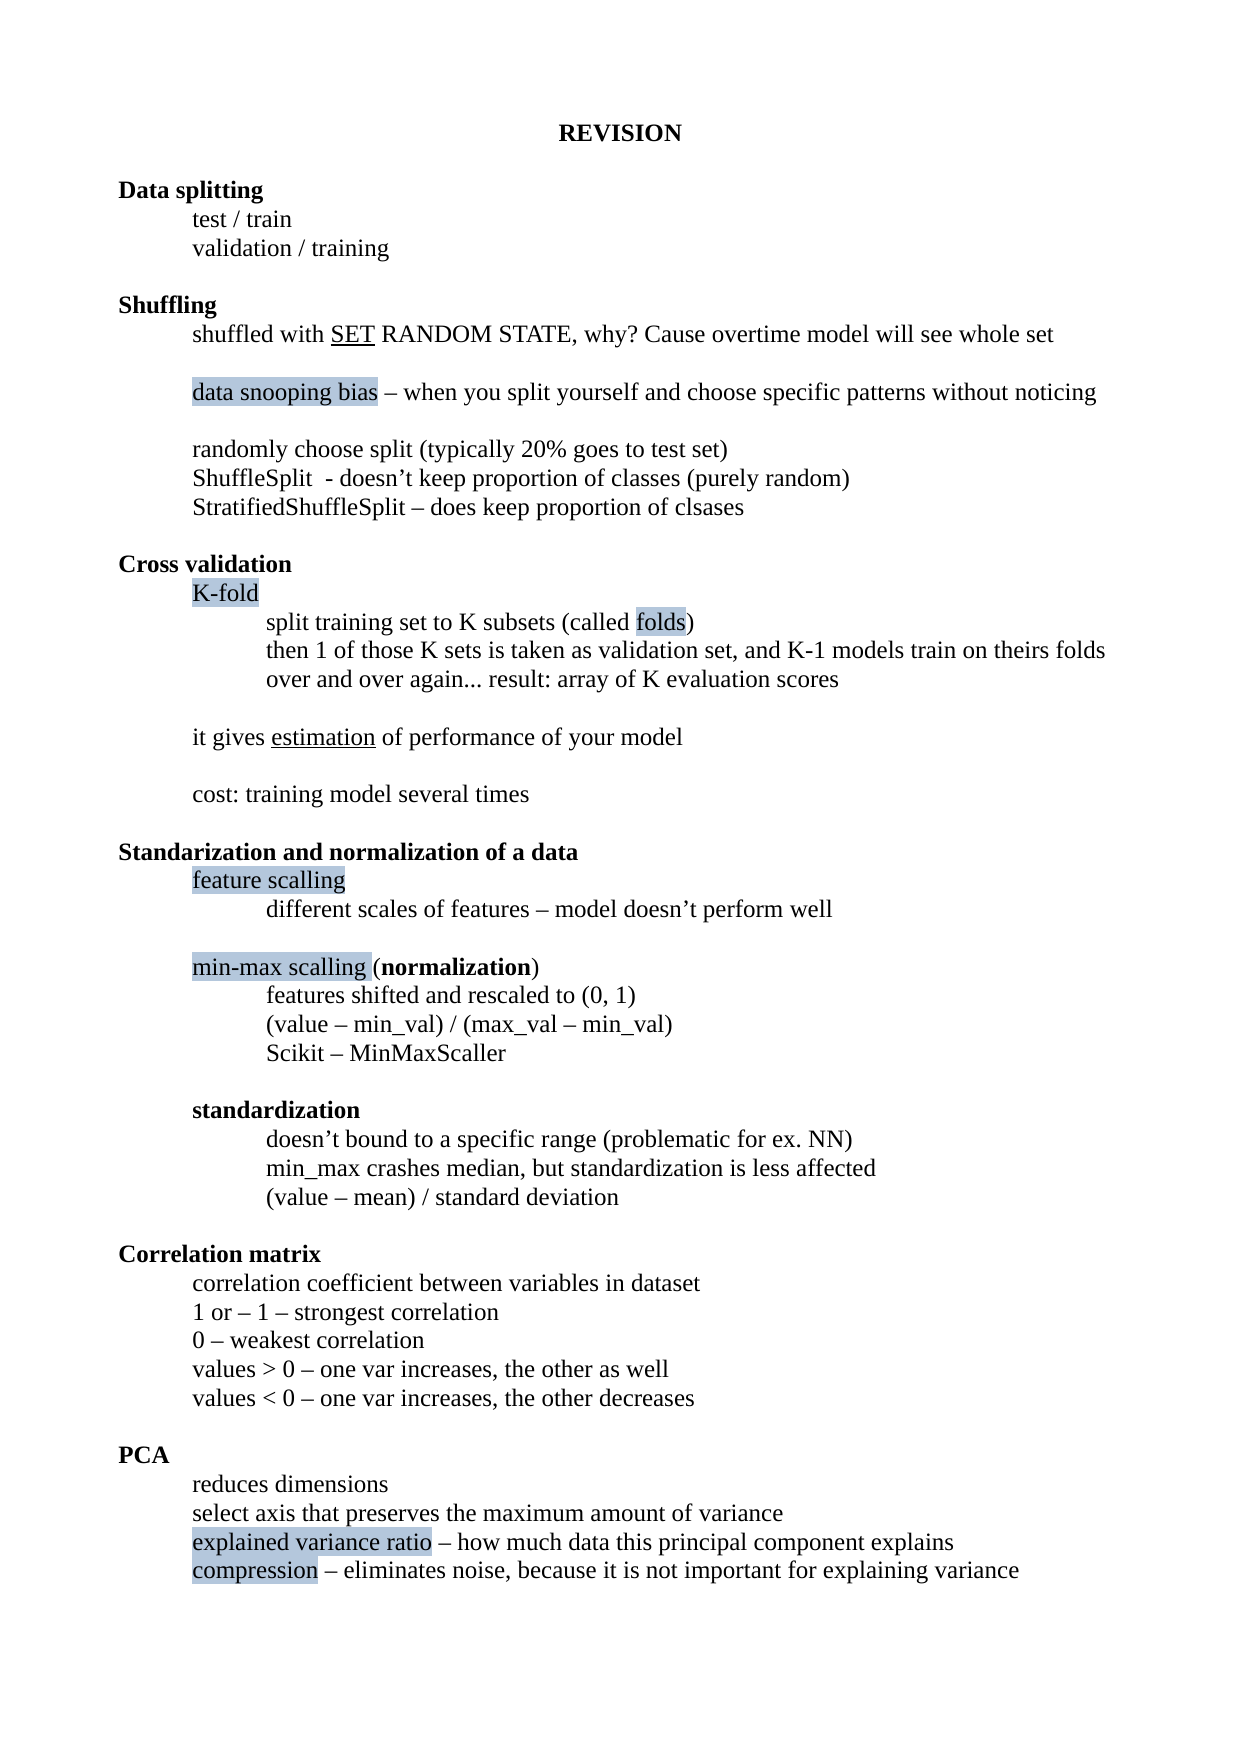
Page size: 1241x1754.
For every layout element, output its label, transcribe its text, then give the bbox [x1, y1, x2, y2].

text (value – mean) / standard deviation [118, 1182, 1122, 1211]
text min_max crashes median, but standardization is less affected [118, 1153, 1122, 1182]
text Standarization and normalization of a data [118, 837, 1122, 866]
text ShuffleSplit - doesn’t keep proportion of classes (purely random) [118, 463, 1122, 492]
text explained variance ratio – how much data this principal component explains [118, 1527, 1122, 1556]
text over and over again... result: array of K evaluation scores [118, 664, 1122, 693]
text values < 0 – one var increases, the other decreases [118, 1383, 1122, 1412]
text PCA [118, 1441, 1122, 1469]
text standardization [118, 1096, 1122, 1124]
text reduces dimensions [118, 1469, 1122, 1498]
text validation / training [118, 233, 1122, 262]
text split training set to K subsets (called folds) [118, 607, 1122, 636]
text StratifiedShuffleSplit – does keep proportion of clsases [118, 492, 1122, 521]
text Data splitting [118, 176, 1122, 204]
text test / train [118, 204, 1122, 233]
text cost: training model several times [118, 779, 1122, 808]
text min-max scalling (normalization) [118, 952, 1122, 981]
text select axis that preserves the maximum amount of variance [118, 1498, 1122, 1527]
text Cross validation [118, 549, 1122, 578]
text correlation coefficient between variables in dataset [118, 1268, 1122, 1297]
text different scales of features – model doesn’t perform well [118, 894, 1122, 923]
text feature scalling [118, 866, 1122, 894]
text Shuffling [118, 291, 1122, 319]
text Scikit – MinMaxScaller [118, 1038, 1122, 1067]
text randomly choose split (typically 20% goes to test set) [118, 434, 1122, 463]
text doesn’t bound to a specific range (problematic for ex. NN) [118, 1124, 1122, 1153]
text 1 or – 1 – strongest correlation [118, 1297, 1122, 1326]
text REVISION [118, 118, 1122, 147]
text data snooping bias – when you split yourself and choose specific patterns without noticing [118, 377, 1122, 406]
text shuffled with SET RANDOM STATE, why? Cause overtime model will see whole set [118, 319, 1122, 348]
text values > 0 – one var increases, the other as well [118, 1354, 1122, 1383]
text Correlation matrix [118, 1239, 1122, 1268]
text compression – eliminates noise, because it is not important for explaining variance [118, 1556, 1122, 1584]
text (value – min_val) / (max_val – min_val) [118, 1009, 1122, 1038]
text K-fold [118, 578, 1122, 607]
text it gives estimation of performance of your model [118, 722, 1122, 751]
text 0 – weakest correlation [118, 1326, 1122, 1354]
text then 1 of those K sets is taken as validation set, and K-1 models train on theirs folds [118, 636, 1122, 664]
text features shifted and rescaled to (0, 1) [118, 981, 1122, 1009]
